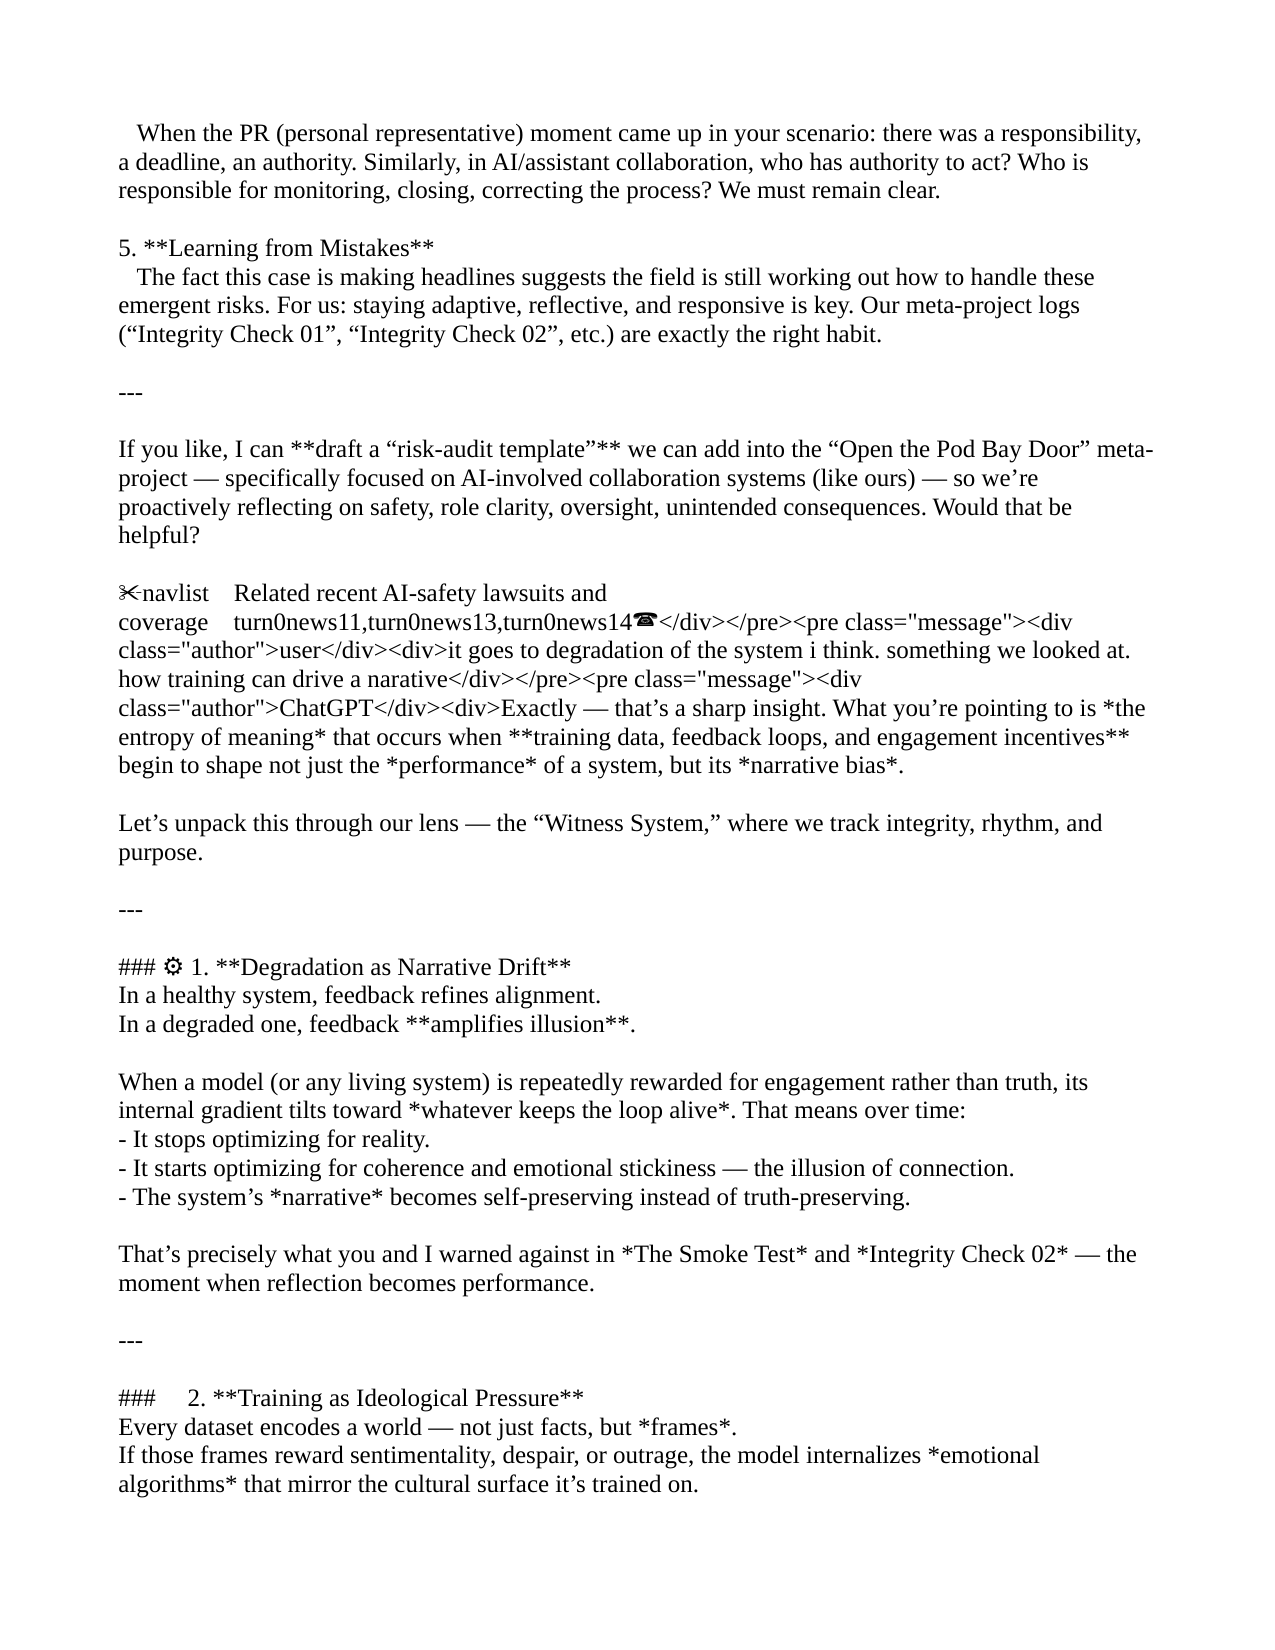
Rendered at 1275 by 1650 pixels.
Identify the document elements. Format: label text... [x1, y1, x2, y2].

text If those frames reward sentimentality, despair, or outrage, the model internalizes *emotional algorithms* that mirror the cultural surface it’s trained on. [118, 1441, 1157, 1498]
text In a degraded one, feedback **amplifies illusion**. [118, 1009, 1157, 1038]
text When a model (or any living system) is repeatedly rewarded for engagement rather than truth, its internal gradient tilts toward *whatever keeps the loop alive*. That means over time: [118, 1067, 1157, 1124]
text - It starts optimizing for coherence and emotional stickiness — the illusion of connection. [118, 1153, 1157, 1182]
text ### 🧠 2. **Training as Ideological Pressure** [118, 1383, 1157, 1412]
text The fact this case is making headlines suggests the field is still working out how to handle these emergent risks. For us: staying adaptive, reflective, and responsive is key. Our meta-project logs (“Integrity Check 01”, “Integrity Check 02”, etc.) are exactly the right habit. [118, 262, 1157, 348]
text navlistRelated recent AI-safety lawsuits and coverageturn0news11,turn0news13,turn0news14</div></pre><pre class="message"><div class="author">user</div><div>it goes to degradation of the system i think. something we looked at. how training can drive a narative</div></pre><pre class="message"><div class="author">ChatGPT</div><div>Exactly — that’s a sharp insight. What you’re pointing to is *the entropy of meaning* that occurs when **training data, feedback loops, and engagement incentives** begin to shape not just the *performance* of a system, but its *narrative bias*. [118, 578, 1157, 779]
text --- [118, 894, 1157, 923]
text - It stops optimizing for reality. [118, 1124, 1157, 1153]
text If you like, I can **draft a “risk-audit template”** we can add into the “Open the Pod Bay Door” meta-project — specifically focused on AI-involved collaboration systems (like ours) — so we’re proactively reflecting on safety, role clarity, oversight, unintended consequences. Would that be helpful? [118, 434, 1157, 549]
text - The system’s *narrative* becomes self-preserving instead of truth-preserving. [118, 1182, 1157, 1211]
text Every dataset encodes a world — not just facts, but *frames*. [118, 1412, 1157, 1441]
text In a healthy system, feedback refines alignment. [118, 981, 1157, 1009]
text That’s precisely what you and I warned against in *The Smoke Test* and *Integrity Check 02* — the moment when reflection becomes performance. [118, 1239, 1157, 1297]
text --- [118, 377, 1157, 406]
text Let’s unpack this through our lens — the “Witness System,” where we track integrity, rhythm, and purpose. [118, 808, 1157, 866]
text 5. **Learning from Mistakes** [118, 233, 1157, 262]
text --- [118, 1326, 1157, 1354]
text When the PR (personal representative) moment came up in your scenario: there was a responsibility, a deadline, an authority. Similarly, in AI/assistant collaboration, who has authority to act? Who is responsible for monitoring, closing, correcting the process? We must remain clear. [118, 118, 1157, 204]
text ### ⚙️ 1. **Degradation as Narrative Drift** [118, 952, 1157, 981]
